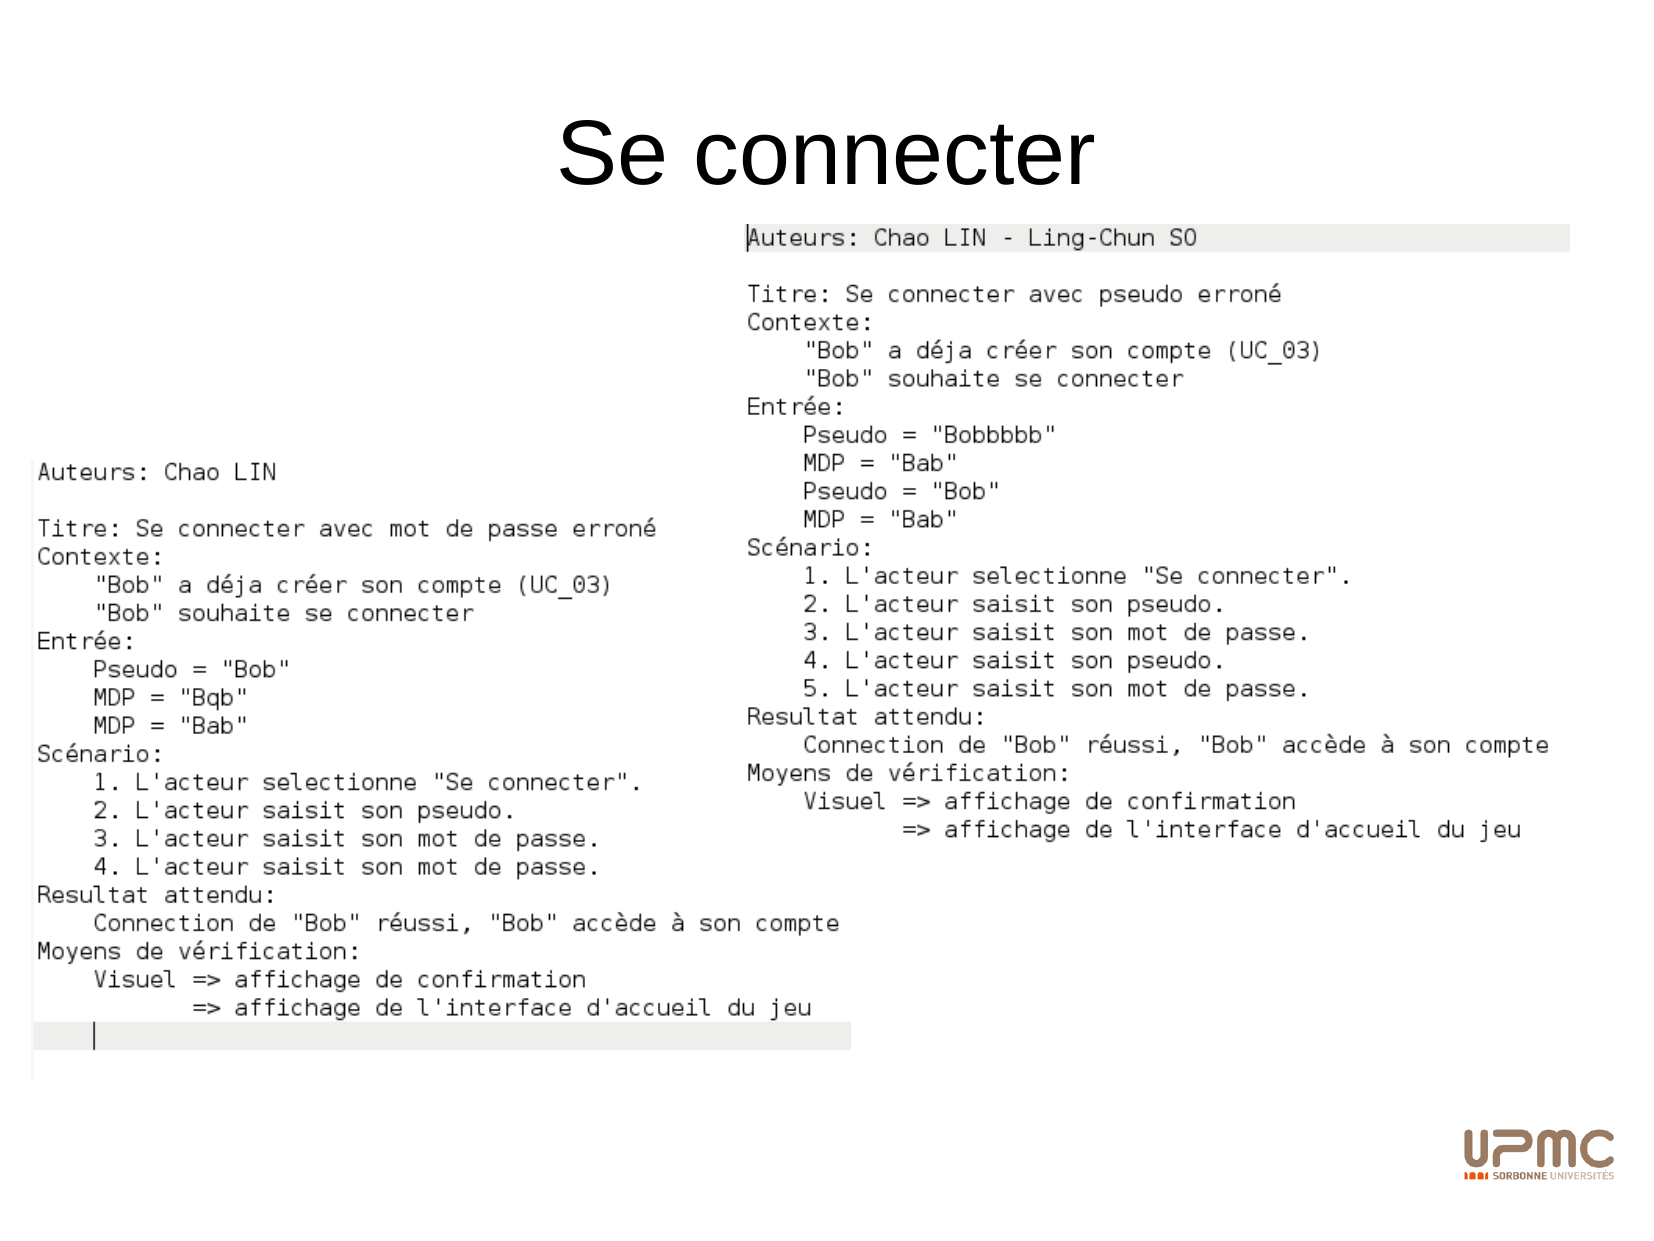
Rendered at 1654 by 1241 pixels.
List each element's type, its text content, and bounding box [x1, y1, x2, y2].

picture [31, 224, 1570, 1080]
title Se connecter [82, 49, 1571, 257]
picture [1464, 1104, 1614, 1205]
